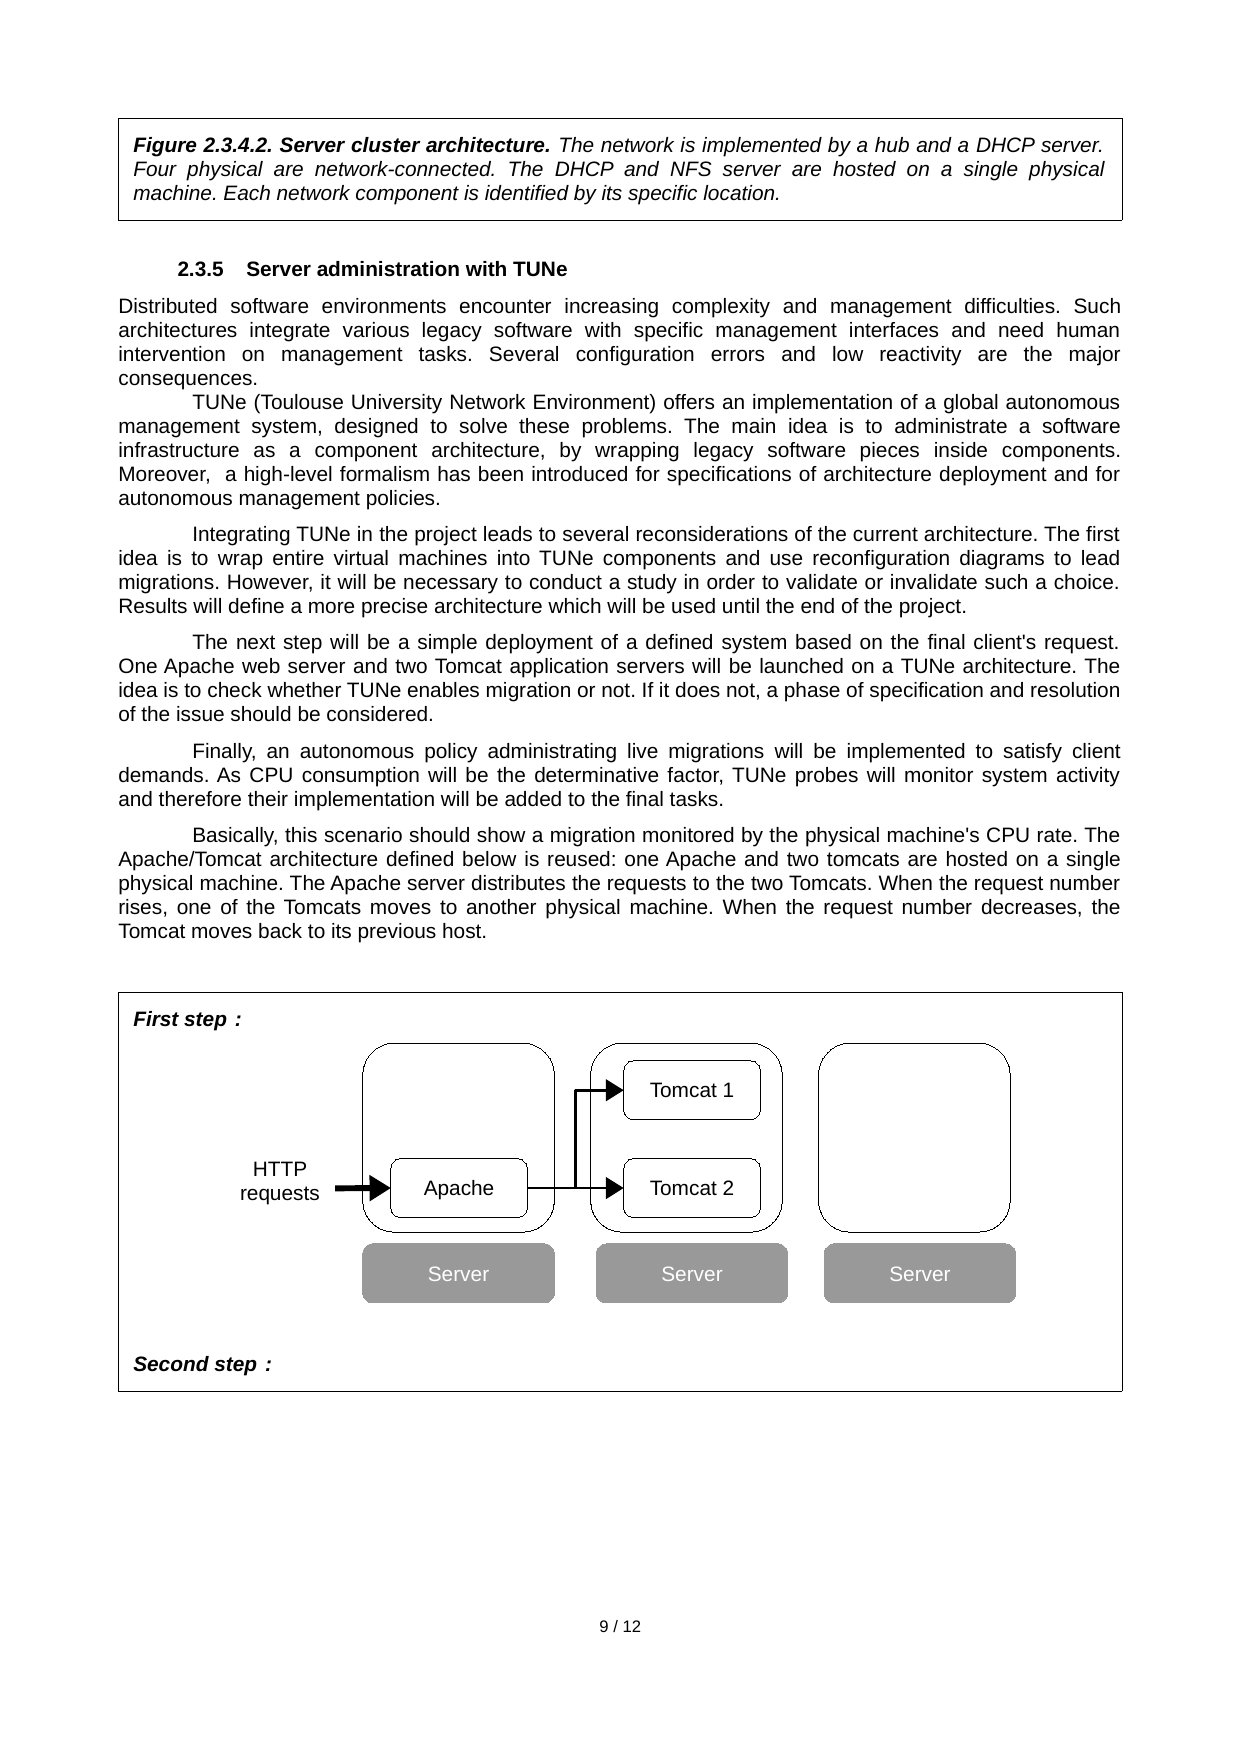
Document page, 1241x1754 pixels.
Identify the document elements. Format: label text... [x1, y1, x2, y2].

text First step : [119, 993, 1122, 1031]
text Second step : [119, 1337, 1122, 1391]
text The next step will be a simple deployment of a defined system based on the final client's request. One Apache web server and two Tomcat application servers will be launched on a TUNe architecture. The idea is to check whether TUNe enables migration or not. If it does not, a phase of specification and resolution of the issue should be considered. [118, 630, 1122, 726]
text Basically, this scenario should show a migration monitored by the physical machine's CPU rate. The Apache/Tomcat architecture defined below is reused: one Apache and two tomcats are hosted on a single physical machine. The Apache server distributes the requests to the two Tomcats. When the request number rises, one of the Tomcats moves to another physical machine. When the request number decreases, the Tomcat moves back to its previous host. [118, 823, 1122, 943]
text Finally, an autonomous policy administrating live migrations will be implemented to satisfy client demands. As CPU consumption will be the determinative factor, TUNe probes will monitor system activity and therefore their implementation will be added to the final tasks. [118, 738, 1122, 810]
text Distributed software environments encounter increasing complexity and management difficulties. Such architectures integrate various legacy software with specific management interfaces and need human intervention on management tasks. Several configuration errors and low reactivity are the major consequences. TUNe (Toulouse University Network Environment) offers an implementation of a global autonomous management system, designed to solve these problems. The main idea is to administrate a software infrastructure as a component architecture, by wrapping legacy software pieces inside components. Moreover, a high-level formalism has been introduced for specifications of architecture deployment and for autonomous management policies. [118, 294, 1122, 509]
subtitle Server administration with TUNe [177, 257, 1122, 281]
text Integrating TUNe in the project leads to several reconsiderations of the current architecture. The first idea is to wrap entire virtual machines into TUNe components and use reconfiguration diagrams to lead migrations. However, it will be necessary to conduct a study in order to validate or invalidate such a choice. Results will define a more precise architecture which will be used until the end of the project. [118, 522, 1122, 618]
text Figure 2.3.4.2. Server cluster architecture. The network is implemented by a hub and a DHCP server. Four physical are network-connected. The DHCP and NFS server are hosted on a single physical machine. Each network component is identified by its specific location. [119, 119, 1122, 220]
